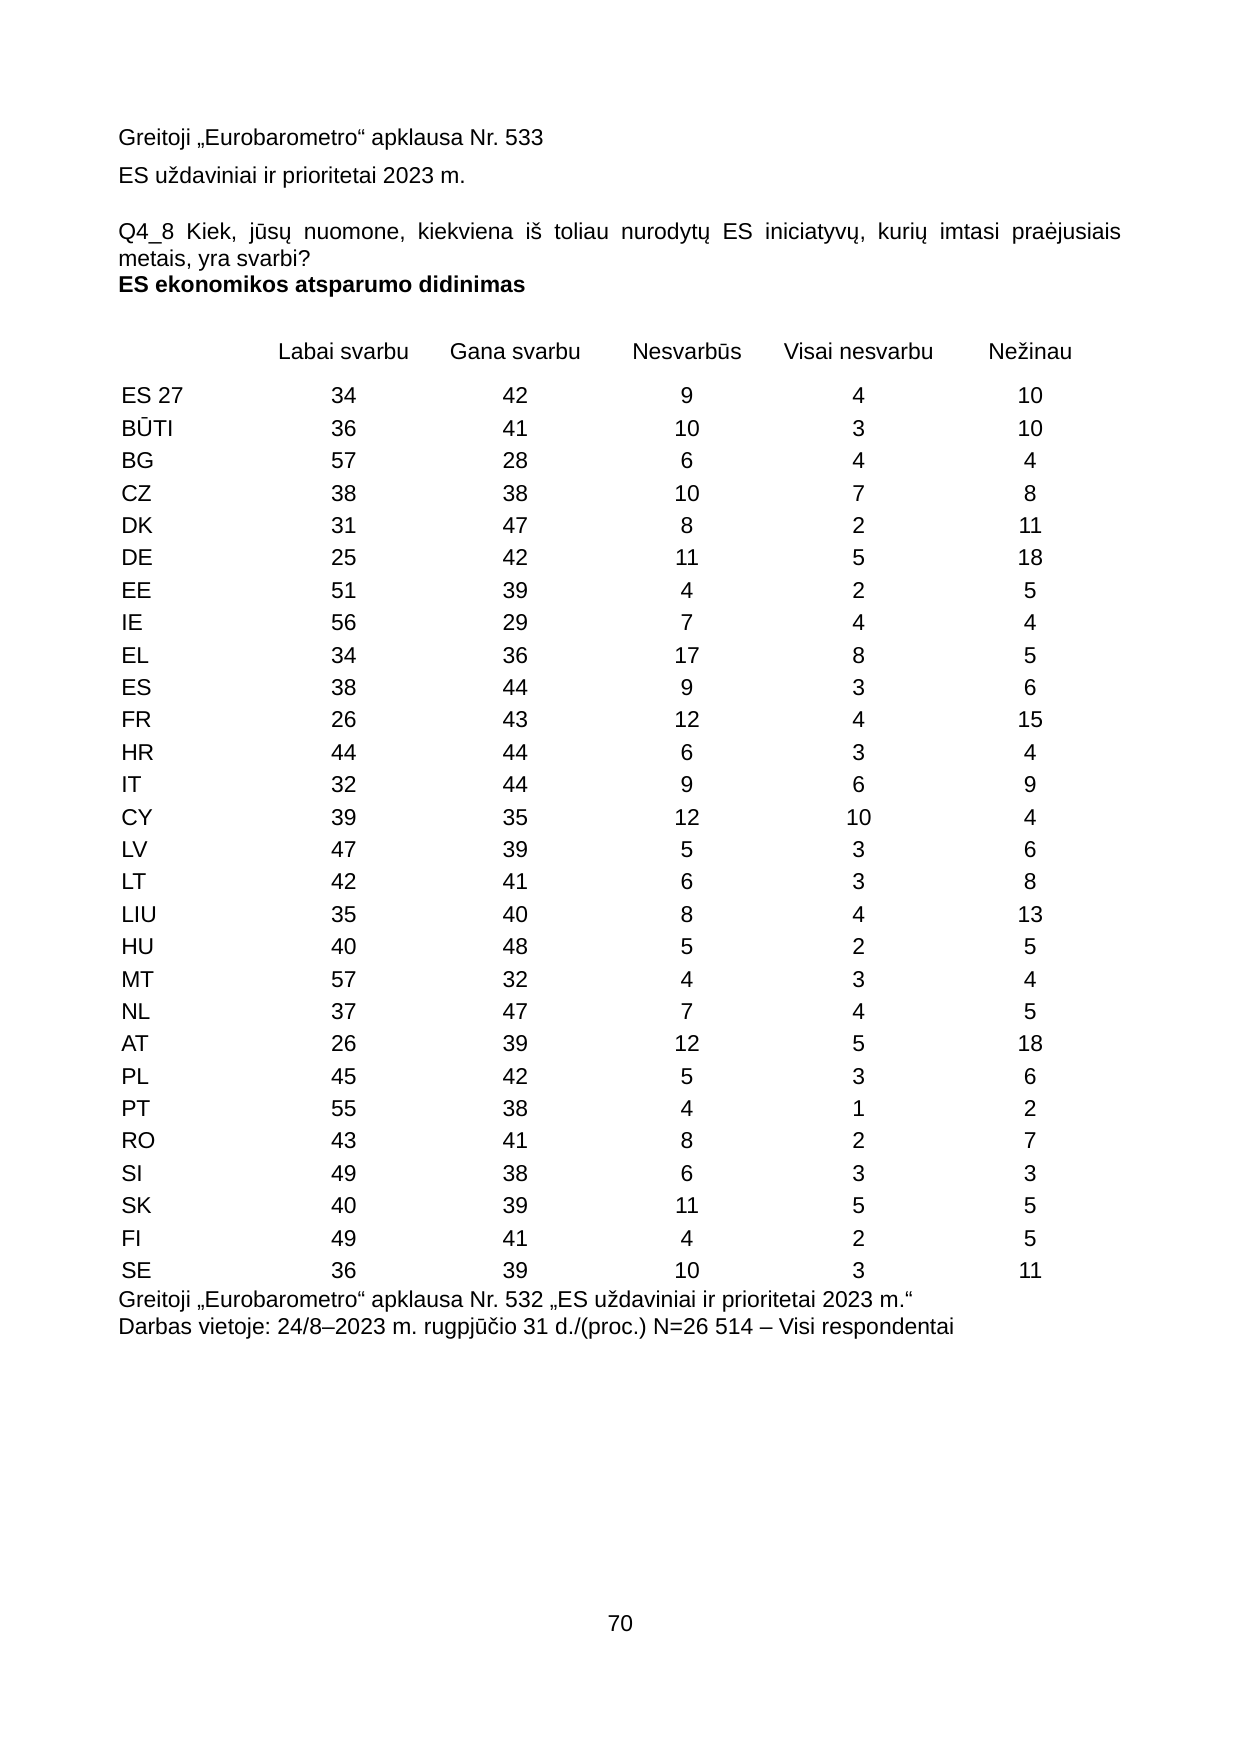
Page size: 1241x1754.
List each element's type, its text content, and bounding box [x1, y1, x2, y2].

table_cell IT [118, 768, 258, 801]
table_cell 47 [258, 833, 429, 865]
table_cell 34 [258, 639, 429, 671]
table_cell 7 [601, 606, 773, 638]
table_cell 49 [258, 1157, 429, 1189]
table_cell 18 [944, 1027, 1116, 1060]
table_cell 3 [773, 1254, 944, 1286]
table_cell 39 [429, 1027, 601, 1060]
table_cell 8 [773, 639, 944, 671]
table_cell 5 [773, 541, 944, 574]
table_cell 34 [258, 379, 429, 412]
table_cell 5 [601, 930, 773, 962]
table_cell 6 [773, 768, 944, 801]
table_cell 4 [773, 703, 944, 736]
table_cell 2 [773, 574, 944, 606]
table_cell 57 [258, 963, 429, 995]
table_cell 49 [258, 1222, 429, 1254]
table_cell 9 [601, 379, 773, 412]
table_cell 5 [944, 574, 1116, 606]
table_cell 9 [601, 768, 773, 801]
table_cell 38 [429, 1092, 601, 1124]
table_cell BŪTI [118, 412, 258, 444]
table_cell 10 [601, 1254, 773, 1286]
table_cell 9 [944, 768, 1116, 801]
table_cell 3 [773, 412, 944, 444]
table_cell 57 [258, 444, 429, 477]
table_cell 13 [944, 898, 1116, 930]
table_cell 42 [429, 541, 601, 574]
table_cell 4 [773, 995, 944, 1027]
table_cell RO [118, 1125, 258, 1157]
table_header Labai svarbu [258, 324, 429, 379]
table_cell 5 [773, 1027, 944, 1060]
table_cell 4 [601, 963, 773, 995]
table_cell 3 [773, 1060, 944, 1092]
table_cell 5 [944, 1189, 1116, 1222]
table_cell 40 [429, 898, 601, 930]
table_cell 5 [944, 639, 1116, 671]
table_cell 44 [429, 736, 601, 768]
table_cell 43 [258, 1125, 429, 1157]
table_cell 47 [429, 509, 601, 541]
table_cell 39 [429, 574, 601, 606]
table_cell 5 [944, 995, 1116, 1027]
table_cell 42 [429, 1060, 601, 1092]
table_cell 3 [773, 1157, 944, 1189]
table_cell 39 [429, 1189, 601, 1222]
table_cell HU [118, 930, 258, 962]
table_cell 5 [601, 1060, 773, 1092]
table_cell 2 [773, 509, 944, 541]
table_cell 41 [429, 865, 601, 898]
table_cell 7 [773, 477, 944, 509]
table_cell HR [118, 736, 258, 768]
table_cell 6 [601, 865, 773, 898]
table_cell 11 [601, 541, 773, 574]
table_cell EL [118, 639, 258, 671]
table_cell 42 [429, 379, 601, 412]
table_cell PL [118, 1060, 258, 1092]
table_cell 12 [601, 801, 773, 833]
table_cell 17 [601, 639, 773, 671]
table_cell MT [118, 963, 258, 995]
table_cell ES 27 [118, 379, 258, 412]
table_cell 5 [601, 833, 773, 865]
table_cell 39 [429, 1254, 601, 1286]
table_cell 10 [601, 477, 773, 509]
table_cell 5 [773, 1189, 944, 1222]
table_cell FI [118, 1222, 258, 1254]
table_cell 8 [601, 898, 773, 930]
table_cell 36 [429, 639, 601, 671]
table_cell 4 [773, 379, 944, 412]
table_cell 10 [944, 379, 1116, 412]
table_cell 36 [258, 412, 429, 444]
table_cell 26 [258, 1027, 429, 1060]
table_cell 42 [258, 865, 429, 898]
table_cell IE [118, 606, 258, 638]
table_cell 44 [258, 736, 429, 768]
table_cell DK [118, 509, 258, 541]
table_cell PT [118, 1092, 258, 1124]
table_cell 29 [429, 606, 601, 638]
table_cell 6 [944, 671, 1116, 703]
table_cell 1 [773, 1092, 944, 1124]
table_cell CZ [118, 477, 258, 509]
table_cell 2 [773, 1222, 944, 1254]
table_cell ES [118, 671, 258, 703]
text Greitoji „Eurobarometro“ apklausa Nr. 532 „ES uždaviniai ir prioritetai 2023 m.“ [118, 1286, 1122, 1313]
table_cell 41 [429, 412, 601, 444]
table_cell 10 [944, 412, 1116, 444]
table_cell 38 [429, 1157, 601, 1189]
table_cell 4 [601, 1092, 773, 1124]
table_cell 39 [429, 833, 601, 865]
table_cell 4 [944, 963, 1116, 995]
table_cell 3 [773, 736, 944, 768]
table_cell 4 [944, 444, 1116, 477]
table_cell 4 [601, 574, 773, 606]
table_cell 3 [773, 671, 944, 703]
table_cell 3 [773, 865, 944, 898]
table_cell 15 [944, 703, 1116, 736]
table_cell 10 [773, 801, 944, 833]
table_cell 4 [944, 606, 1116, 638]
table_cell 25 [258, 541, 429, 574]
table_header Nežinau [944, 324, 1116, 379]
table_cell 6 [944, 1060, 1116, 1092]
table_cell 43 [429, 703, 601, 736]
table_cell 10 [601, 412, 773, 444]
table_cell EE [118, 574, 258, 606]
table_cell 6 [601, 736, 773, 768]
table_cell 56 [258, 606, 429, 638]
table_cell 6 [601, 444, 773, 477]
table_cell FR [118, 703, 258, 736]
table_cell AT [118, 1027, 258, 1060]
table_cell 32 [258, 768, 429, 801]
table_cell LIU [118, 898, 258, 930]
table_cell 6 [601, 1157, 773, 1189]
table_cell 4 [944, 801, 1116, 833]
table_header Gana svarbu [429, 324, 601, 379]
table_cell 31 [258, 509, 429, 541]
table_cell 12 [601, 703, 773, 736]
table_cell 8 [944, 477, 1116, 509]
table_cell 48 [429, 930, 601, 962]
table_cell 32 [429, 963, 601, 995]
table_cell 4 [601, 1222, 773, 1254]
table_cell 5 [944, 1222, 1116, 1254]
table_cell 44 [429, 671, 601, 703]
table_cell 4 [773, 606, 944, 638]
table_header [118, 324, 258, 379]
text ES ekonomikos atsparumo didinimas [118, 271, 1122, 297]
table_cell 37 [258, 995, 429, 1027]
table_cell NL [118, 995, 258, 1027]
table_cell BG [118, 444, 258, 477]
table_header Visai nesvarbu [773, 324, 944, 379]
table_cell 39 [258, 801, 429, 833]
table_cell 4 [773, 444, 944, 477]
table_cell 8 [944, 865, 1116, 898]
table_cell 18 [944, 541, 1116, 574]
table_cell DE [118, 541, 258, 574]
table_cell SK [118, 1189, 258, 1222]
table_cell 26 [258, 703, 429, 736]
table_cell 35 [258, 898, 429, 930]
table_cell 55 [258, 1092, 429, 1124]
table_cell 8 [601, 1125, 773, 1157]
table_cell 8 [601, 509, 773, 541]
table_cell 9 [601, 671, 773, 703]
table_cell 38 [429, 477, 601, 509]
table_cell 3 [773, 963, 944, 995]
table_cell 36 [258, 1254, 429, 1286]
table_cell 45 [258, 1060, 429, 1092]
table_cell 40 [258, 1189, 429, 1222]
table_cell 35 [429, 801, 601, 833]
table_cell 38 [258, 477, 429, 509]
table_cell 11 [944, 509, 1116, 541]
table_cell 38 [258, 671, 429, 703]
table_header Nesvarbūs [601, 324, 773, 379]
table_cell 40 [258, 930, 429, 962]
table_cell 41 [429, 1125, 601, 1157]
table_cell SI [118, 1157, 258, 1189]
table_cell 2 [773, 1125, 944, 1157]
table_cell 28 [429, 444, 601, 477]
table_cell 2 [944, 1092, 1116, 1124]
table_cell 2 [773, 930, 944, 962]
table_cell 11 [601, 1189, 773, 1222]
table_cell 7 [601, 995, 773, 1027]
table_cell LV [118, 833, 258, 865]
table_cell 51 [258, 574, 429, 606]
table_cell 4 [773, 898, 944, 930]
text Q4_8 Kiek, jūsų nuomone, kiekviena iš toliau nurodytų ES iniciatyvų, kurių imtasi praėjusiais metais, yra svarbi? [118, 218, 1122, 271]
table_cell 11 [944, 1254, 1116, 1286]
table_cell 3 [944, 1157, 1116, 1189]
table_cell 12 [601, 1027, 773, 1060]
table_cell 7 [944, 1125, 1116, 1157]
table_cell CY [118, 801, 258, 833]
table_cell 47 [429, 995, 601, 1027]
table_cell SE [118, 1254, 258, 1286]
table_cell 6 [944, 833, 1116, 865]
table_cell LT [118, 865, 258, 898]
table_cell 44 [429, 768, 601, 801]
table_cell 4 [944, 736, 1116, 768]
text Darbas vietoje: 24/8–2023 m. rugpjūčio 31 d./(proc.) N=26 514 – Visi respondentai [118, 1313, 1122, 1339]
table_cell 5 [944, 930, 1116, 962]
table_cell 41 [429, 1222, 601, 1254]
table_cell 3 [773, 833, 944, 865]
